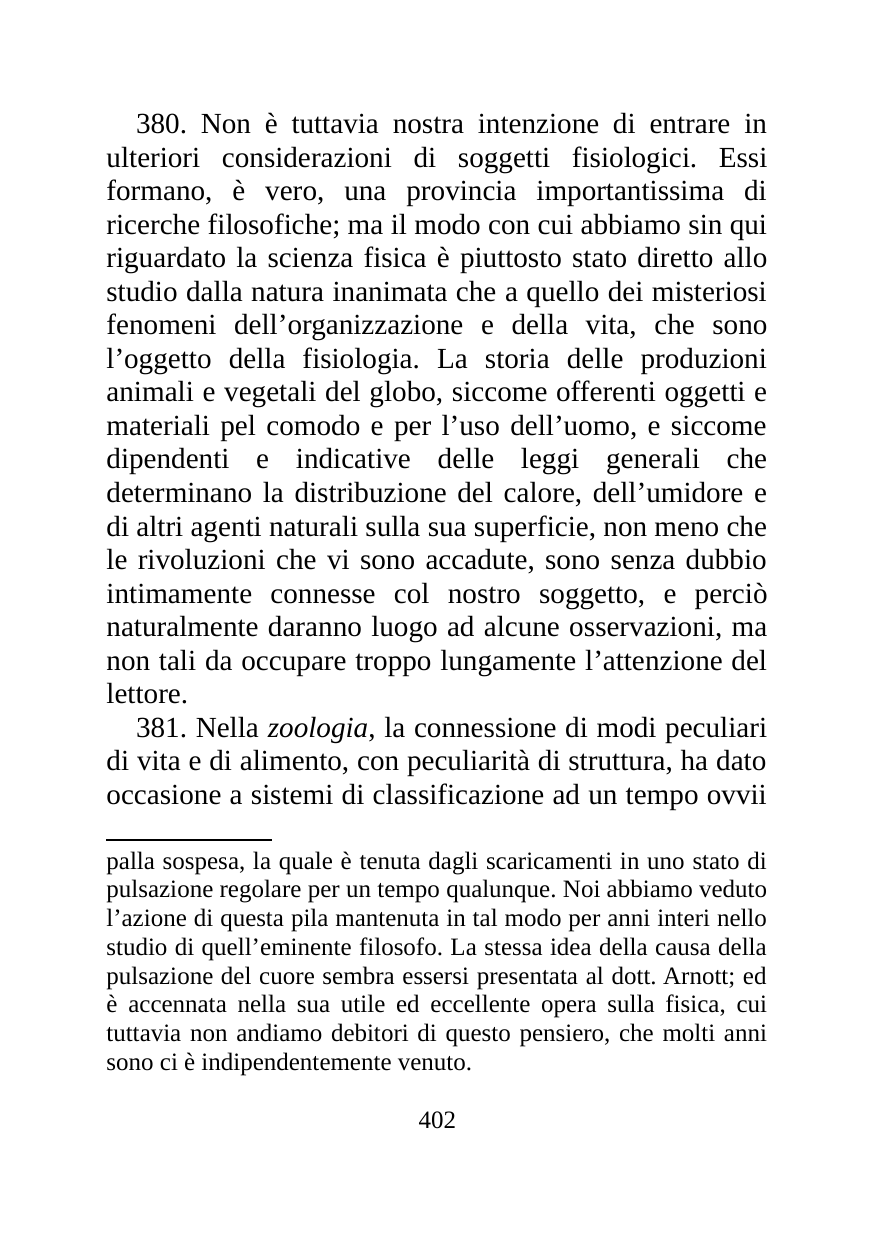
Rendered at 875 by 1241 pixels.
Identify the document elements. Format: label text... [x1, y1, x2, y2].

text 380. Non è tuttavia nostra intenzione di entrare in ulteriori considerazioni di soggetti fisiologici. Essi formano, è vero, una provincia importantissima di ricerche filosofiche; ma il modo con cui abbiamo sin qui riguardato la scienza fisica è piuttosto stato diretto allo studio dalla natura inanimata che a quello dei misteriosi fenomeni dell’organizzazione e della vita, che sono l’oggetto della fisiologia. La storia delle produzioni animali e vegetali del globo, siccome offerenti oggetti e materiali pel comodo e per l’uso dell’uomo, e siccome dipendenti e indicative delle leggi generali che determinano la distribuzione del calore, dell’umidore e di altri agenti naturali sulla sua superficie, non meno che le rivoluzioni che vi sono accadute, sono senza dubbio intimamente connesse col nostro soggetto, e perciò naturalmente daranno luogo ad alcune osservazioni, ma non tali da occupare troppo lungamente l’attenzione del lettore. [106, 106, 768, 710]
text palla sospesa, la quale è tenuta dagli scaricamenti in uno stato di pulsazione regolare per un tempo qualunque. Noi abbiamo veduto l’azione di questa pila mantenuta in tal modo per anni interi nello studio di quell’eminente filosofo. La stessa idea della causa della pulsazione del cuore sembra essersi presentata al dott. Arnott; ed è accennata nella sua utile ed eccellente opera sulla fisica, cui tuttavia non andiamo debitori di questo pensiero, che molti anni sono ci è indipendentemente venuto. [106, 846, 768, 1076]
text 381. Nella zoologia, la connessione di modi peculiari di vita e di alimento, con peculiarità di struttura, ha dato occasione a sistemi di classificazione ad un tempo ovvii [106, 710, 768, 811]
